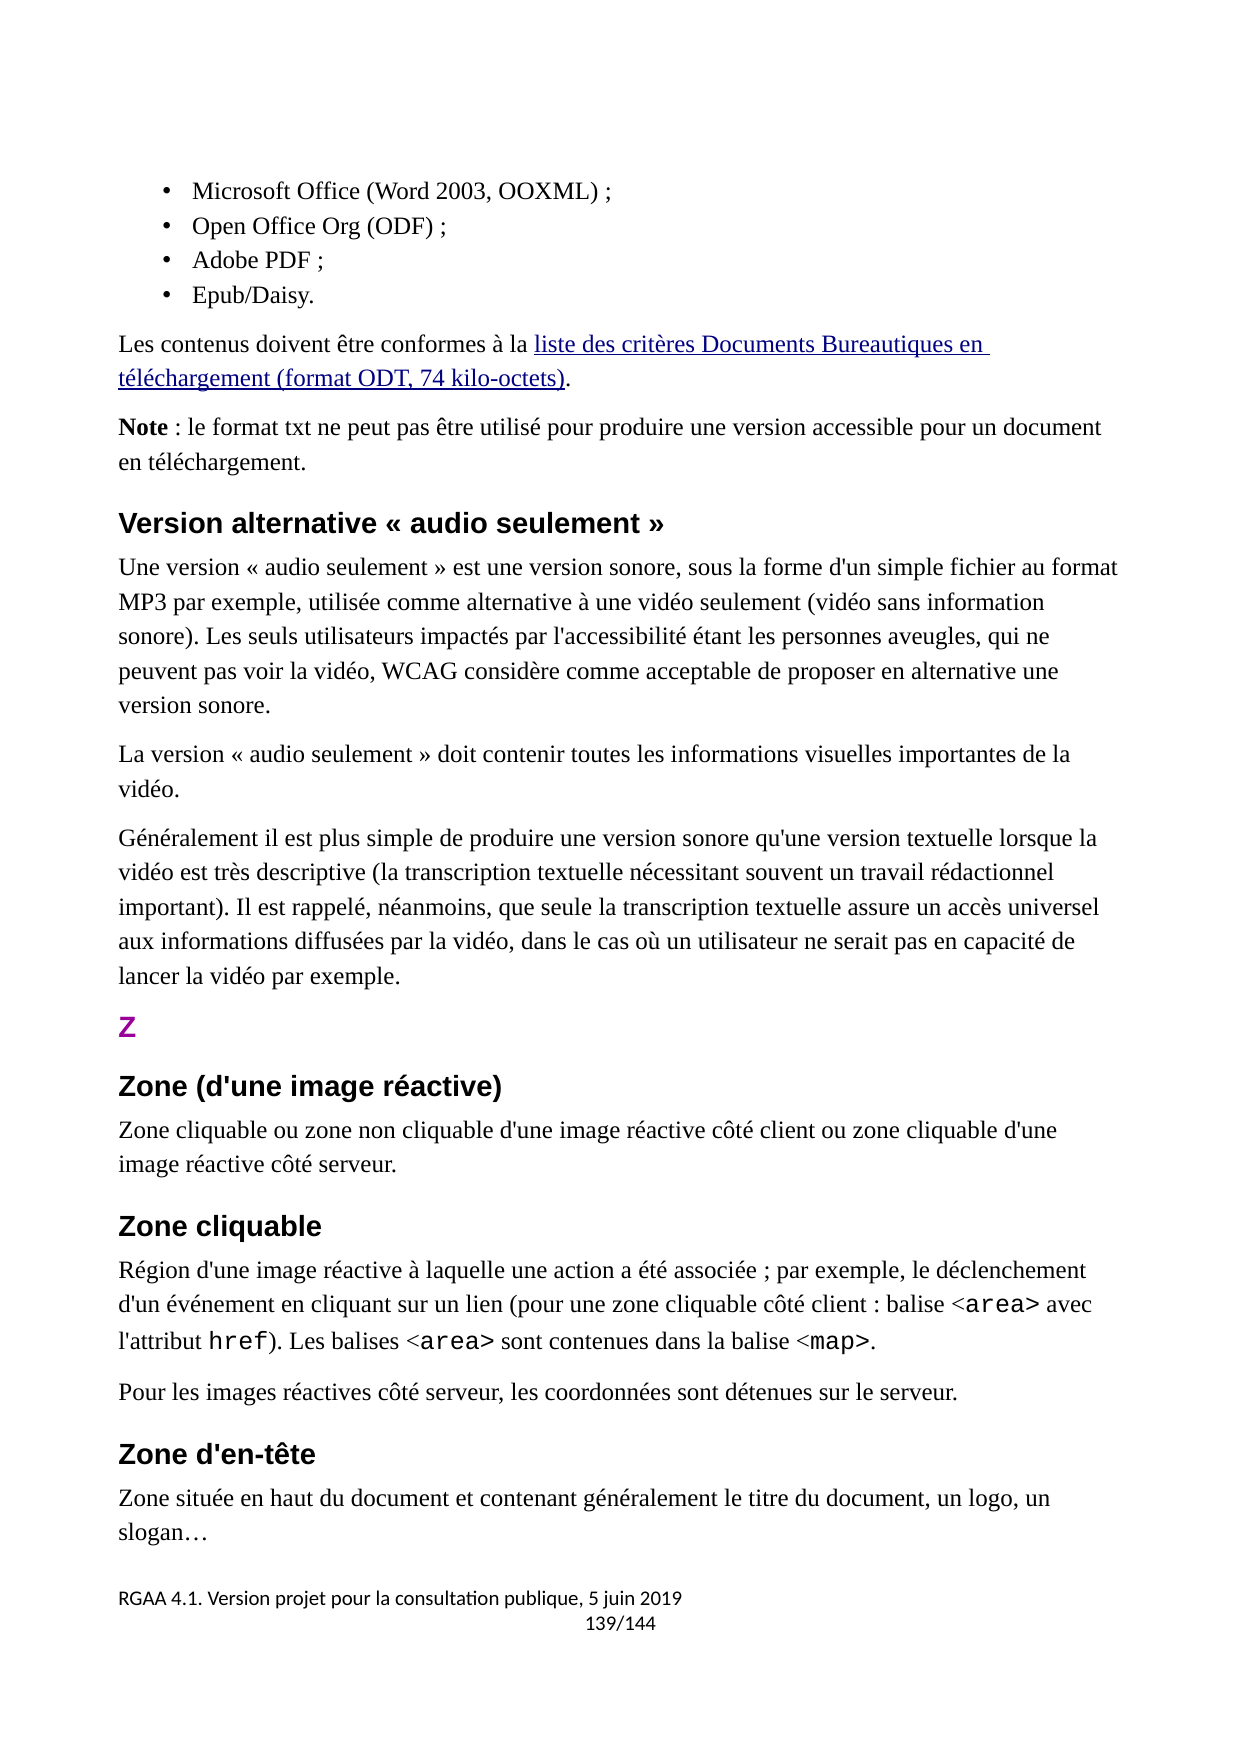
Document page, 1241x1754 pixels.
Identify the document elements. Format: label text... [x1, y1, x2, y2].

text Une version « audio seulement » est une version sonore, sous la forme d'un simple fichier au format MP3 par exemple, utilisée comme alternative à une vidéo seulement (vidéo sans information sonore). Les seuls utilisateurs impactés par l'accessibilité étant les personnes aveugles, qui ne peuvent pas voir la vidéo, WCAG considère comme acceptable de proposer en alternative une version sonore. [118, 552, 1122, 719]
subtitle Z [118, 1010, 1122, 1044]
text Pour les images réactives côté serveur, les coordonnées sont détenues sur le serveur. [118, 1377, 1122, 1406]
subtitle Zone d'en-tête [118, 1437, 1122, 1470]
list Microsoft Office (Word 2003, OOXML) ; [162, 176, 1122, 205]
text Région d'une image réactive à laquelle une action a été associée ; par exemple, le déclenchement d'un événement en cliquant sur un lien (pour une zone cliquable côté client : balise <area> avec l'attribut href). Les balises <area> sont contenues dans la balise <map>. [118, 1255, 1122, 1357]
list Epub/Daisy. [162, 280, 1122, 308]
text Zone cliquable ou zone non cliquable d'une image réactive côté client ou zone cliquable d'une image réactive côté serveur. [118, 1115, 1122, 1178]
subtitle Zone (d'une image réactive) [118, 1069, 1122, 1102]
subtitle Zone cliquable [118, 1209, 1122, 1242]
list Adobe PDF ; [162, 245, 1122, 274]
text Zone située en haut du document et contenant généralement le titre du document, un logo, un slogan… [118, 1483, 1122, 1546]
list Open Office Org (ODF) ; [162, 211, 1122, 239]
text Note : le format txt ne peut pas être utilisé pour produire une version accessible pour un document en téléchargement. [118, 412, 1122, 476]
text Les contenus doivent être conformes à la liste des critères Documents Bureautiques en téléchargement (format ODT, 74 kilo-octets). [118, 329, 1122, 392]
text La version « audio seulement » doit contenir toutes les informations visuelles importantes de la vidéo. [118, 739, 1122, 803]
text Généralement il est plus simple de produire une version sonore qu'une version textuelle lorsque la vidéo est très descriptive (la transcription textuelle nécessitant souvent un travail rédactionnel important). Il est rappelé, néanmoins, que seule la transcription textuelle assure un accès universel aux informations diffusées par la vidéo, dans le cas où un utilisateur ne serait pas en capacité de lancer la vidéo par exemple. [118, 823, 1122, 989]
subtitle Version alternative « audio seulement » [118, 506, 1122, 540]
